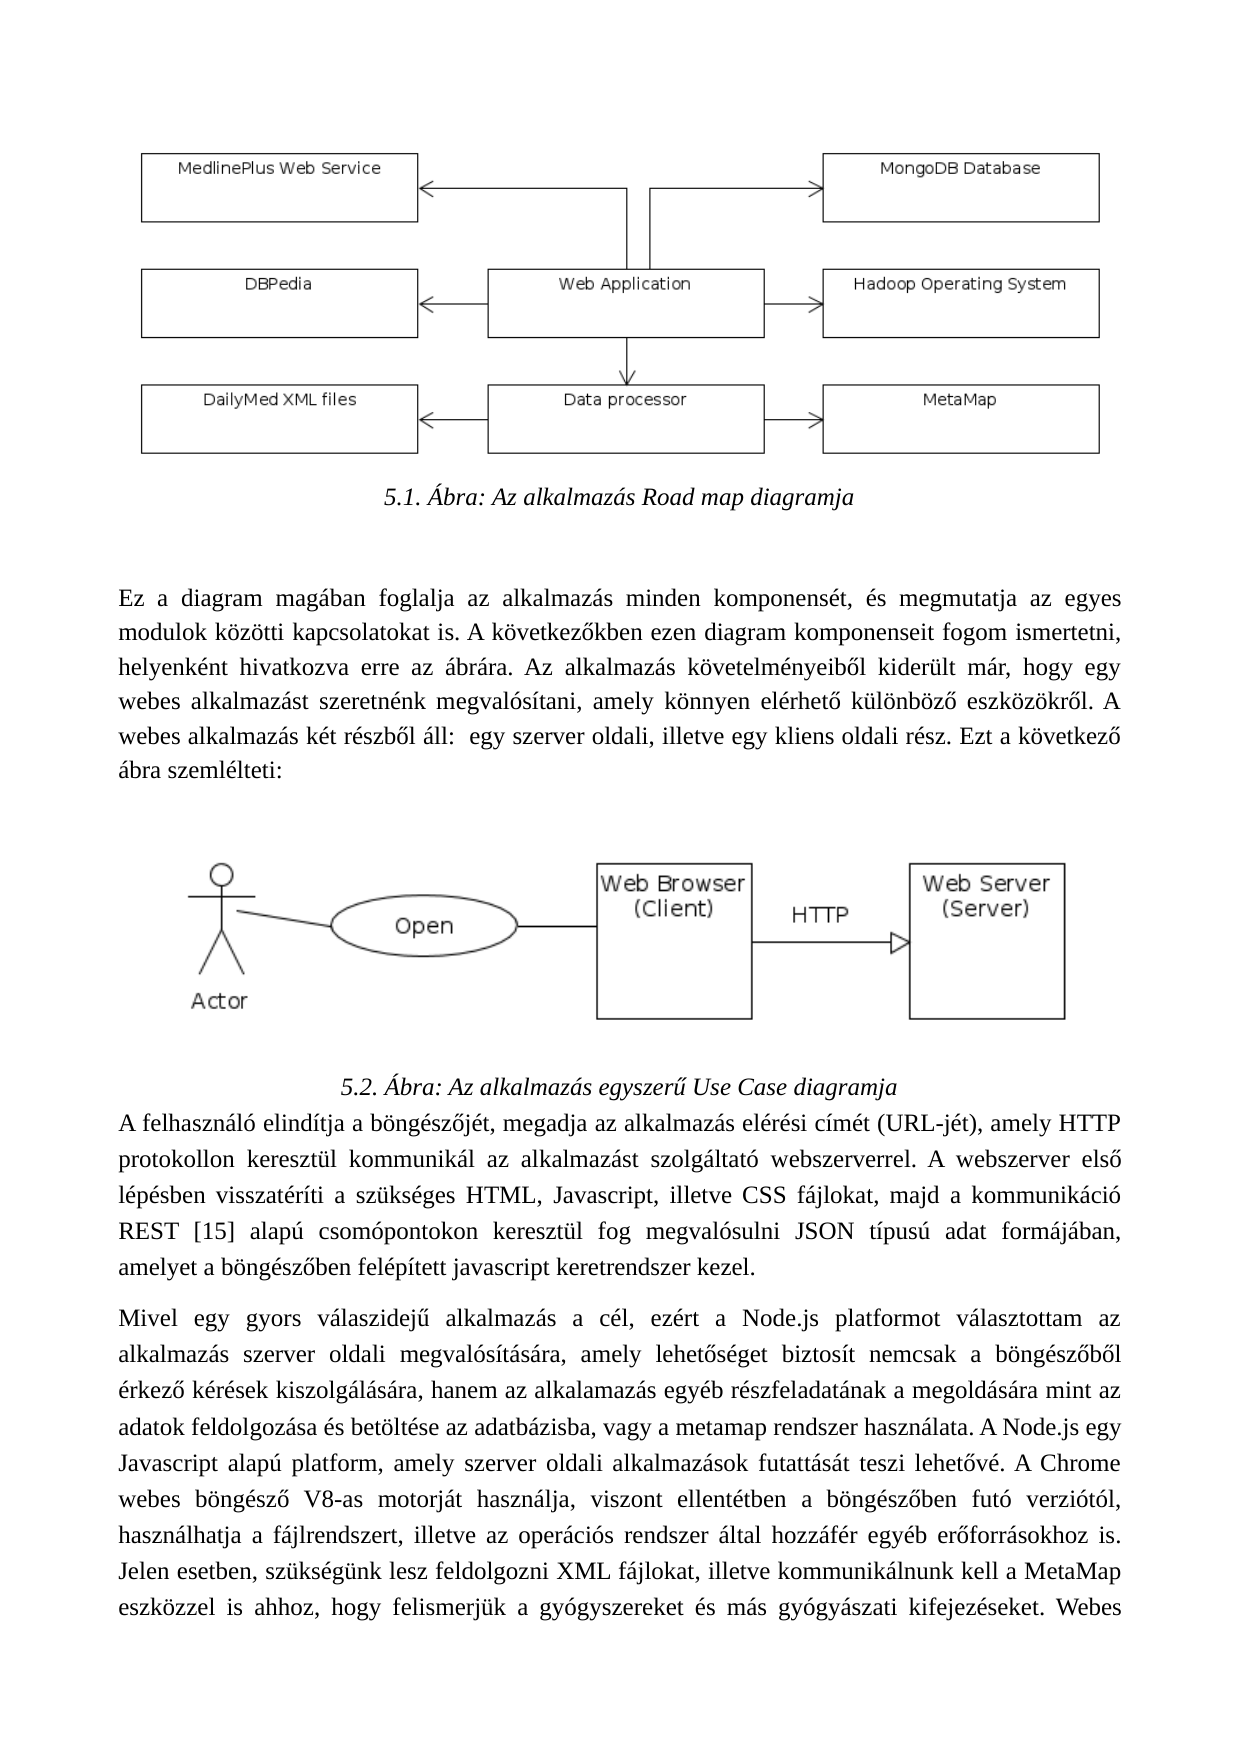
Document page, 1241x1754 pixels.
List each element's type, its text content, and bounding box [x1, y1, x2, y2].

text Mivel egy gyors válaszidejű alkalmazás a cél, ezért a Node.js platformot választottam az alkalmazás szerver oldali megvalósítására, amely lehetőséget biztosít nemcsak a böngészőből érkező kérések kiszolgálására, hanem az alkalamazás egyéb részfeladatának a megoldására mint az adatok feldolgozása és betöltése az adatbázisba, vagy a metamap rendszer használata. A Node.js egy Javascript alapú platform, amely szerver oldali alkalmazások futattását teszi lehetővé. A Chrome webes böngésző V8-as motorját használja, viszont ellentétben a böngészőben futó verziótól, használhatja a fájlrendszert, illetve az operációs rendszer által hozzáfér egyéb erőforrásokhoz is. Jelen esetben, szükségünk lesz feldolgozni XML fájlokat, illetve kommunikálnunk kell a MetaMap eszközzel is ahhoz, hogy felismerjük a gyógyszereket és más gyógyászati kifejezéseket. Webes [118, 1298, 1122, 1622]
title Ez a diagram magában foglalja az alkalmazás minden komponensét, és megmutatja az egyes modulok közötti kapcsolatokat is. A következőkben ezen diagram komponenseit fogom ismertetni, helyenként hivatkozva erre az ábrára. Az alkalmazás követelményeiből kiderült már, hogy egy webes alkalmazást szeretnénk megvalósítani, amely könnyen elérhető különböző eszközökről. A webes alkalmazás két részből áll: egy szerver oldali, illetve egy kliens oldali rész. Ezt a következő ábra szemlélteti: [118, 583, 1122, 784]
picture [118, 130, 1123, 477]
text 5.2. Ábra: Az alkalmazás egyszerű Use Case diagramja [144, 1067, 1097, 1103]
text 5.1. Ábra: Az alkalmazás Road map diagramja [118, 477, 1122, 513]
picture [143, 832, 1097, 1067]
text A felhasználó elindítja a böngészőjét, megadja az alkalmazás elérési címét (URL-jét), amely HTTP protokollon keresztül kommunikál az alkalmazást szolgáltató webszerverrel. A webszerver első lépésben visszatéríti a szükséges HTML, Javascript, illetve CSS fájlokat, majd a kommunikáció REST [15] alapú csomópontokon keresztül fog megvalósulni JSON típusú adat formájában, amelyet a böngészőben felépített javascript keretrendszer kezel. [118, 820, 1122, 1283]
